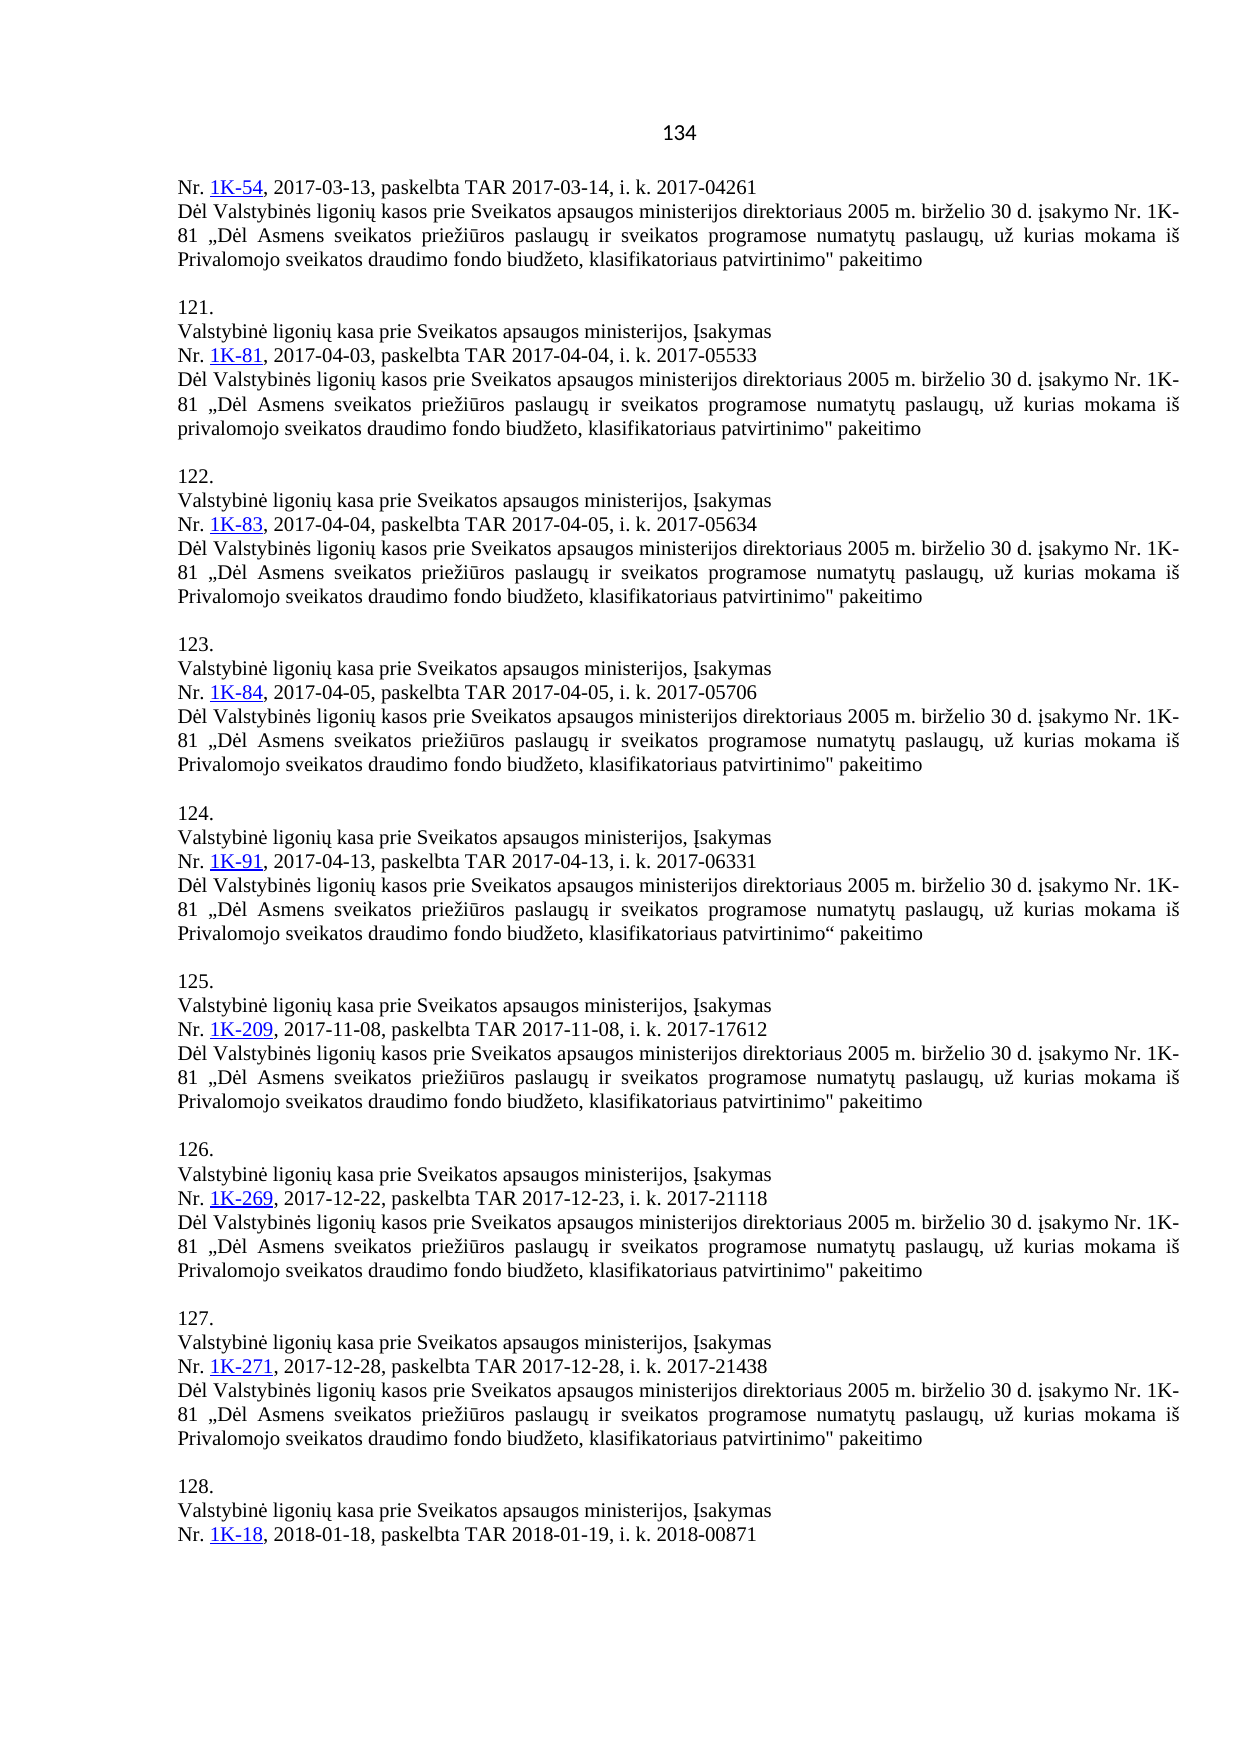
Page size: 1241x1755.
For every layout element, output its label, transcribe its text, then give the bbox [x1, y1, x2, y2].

text Dėl Valstybinės ligonių kasos prie Sveikatos apsaugos ministerijos direktoriaus 2005 m. birželio 30 d. įsakymo Nr. 1K-81 „Dėl Asmens sveikatos priežiūros paslaugų ir sveikatos programose numatytų paslaugų, už kurias mokama iš Privalomojo sveikatos draudimo fondo biudžeto, klasifikatoriaus patvirtinimo" pakeitimo [177, 1378, 1181, 1450]
text 124. [177, 801, 1181, 824]
text Nr. 1K-54, 2017-03-13, paskelbta TAR 2017-03-14, i. k. 2017-04261 [177, 175, 1181, 199]
text Dėl Valstybinės ligonių kasos prie Sveikatos apsaugos ministerijos direktoriaus 2005 m. birželio 30 d. įsakymo Nr. 1K-81 „Dėl Asmens sveikatos priežiūros paslaugų ir sveikatos programose numatytų paslaugų, už kurias mokama iš Privalomojo sveikatos draudimo fondo biudžeto, klasifikatoriaus patvirtinimo" pakeitimo [177, 1209, 1181, 1282]
text 126. [177, 1137, 1181, 1161]
text Nr. 1K-271, 2017-12-28, paskelbta TAR 2017-12-28, i. k. 2017-21438 [177, 1354, 1181, 1378]
text Dėl Valstybinės ligonių kasos prie Sveikatos apsaugos ministerijos direktoriaus 2005 m. birželio 30 d. įsakymo Nr. 1K-81 „Dėl Asmens sveikatos priežiūros paslaugų ir sveikatos programose numatytų paslaugų, už kurias mokama iš Privalomojo sveikatos draudimo fondo biudžeto, klasifikatoriaus patvirtinimo" pakeitimo [177, 199, 1181, 271]
text Valstybinė ligonių kasa prie Sveikatos apsaugos ministerijos, Įsakymas [177, 1330, 1181, 1354]
text 125. [177, 969, 1181, 993]
text Nr. 1K-83, 2017-04-04, paskelbta TAR 2017-04-05, i. k. 2017-05634 [177, 512, 1181, 536]
text Valstybinė ligonių kasa prie Sveikatos apsaugos ministerijos, Įsakymas [177, 319, 1181, 343]
text Dėl Valstybinės ligonių kasos prie Sveikatos apsaugos ministerijos direktoriaus 2005 m. birželio 30 d. įsakymo Nr. 1K-81 „Dėl Asmens sveikatos priežiūros paslaugų ir sveikatos programose numatytų paslaugų, už kurias mokama iš privalomojo sveikatos draudimo fondo biudžeto, klasifikatoriaus patvirtinimo" pakeitimo [177, 367, 1181, 439]
text Dėl Valstybinės ligonių kasos prie Sveikatos apsaugos ministerijos direktoriaus 2005 m. birželio 30 d. įsakymo Nr. 1K-81 „Dėl Asmens sveikatos priežiūros paslaugų ir sveikatos programose numatytų paslaugų, už kurias mokama iš Privalomojo sveikatos draudimo fondo biudžeto, klasifikatoriaus patvirtinimo“ pakeitimo [177, 873, 1181, 945]
text Dėl Valstybinės ligonių kasos prie Sveikatos apsaugos ministerijos direktoriaus 2005 m. birželio 30 d. įsakymo Nr. 1K-81 „Dėl Asmens sveikatos priežiūros paslaugų ir sveikatos programose numatytų paslaugų, už kurias mokama iš Privalomojo sveikatos draudimo fondo biudžeto, klasifikatoriaus patvirtinimo" pakeitimo [177, 536, 1181, 608]
text Nr. 1K-84, 2017-04-05, paskelbta TAR 2017-04-05, i. k. 2017-05706 [177, 680, 1181, 704]
text 122. [177, 464, 1181, 488]
text Nr. 1K-209, 2017-11-08, paskelbta TAR 2017-11-08, i. k. 2017-17612 [177, 1017, 1181, 1041]
text Dėl Valstybinės ligonių kasos prie Sveikatos apsaugos ministerijos direktoriaus 2005 m. birželio 30 d. įsakymo Nr. 1K-81 „Dėl Asmens sveikatos priežiūros paslaugų ir sveikatos programose numatytų paslaugų, už kurias mokama iš Privalomojo sveikatos draudimo fondo biudžeto, klasifikatoriaus patvirtinimo" pakeitimo [177, 1041, 1181, 1113]
text Nr. 1K-18, 2018-01-18, paskelbta TAR 2018-01-19, i. k. 2018-00871 [177, 1522, 1181, 1546]
text Valstybinė ligonių kasa prie Sveikatos apsaugos ministerijos, Įsakymas [177, 824, 1181, 849]
text Valstybinė ligonių kasa prie Sveikatos apsaugos ministerijos, Įsakymas [177, 488, 1181, 512]
text Dėl Valstybinės ligonių kasos prie Sveikatos apsaugos ministerijos direktoriaus 2005 m. birželio 30 d. įsakymo Nr. 1K-81 „Dėl Asmens sveikatos priežiūros paslaugų ir sveikatos programose numatytų paslaugų, už kurias mokama iš Privalomojo sveikatos draudimo fondo biudžeto, klasifikatoriaus patvirtinimo" pakeitimo [177, 704, 1181, 776]
text 121. [177, 295, 1181, 319]
text Valstybinė ligonių kasa prie Sveikatos apsaugos ministerijos, Įsakymas [177, 656, 1181, 680]
text 128. [177, 1474, 1181, 1498]
text Nr. 1K-81, 2017-04-03, paskelbta TAR 2017-04-04, i. k. 2017-05533 [177, 343, 1181, 367]
text Valstybinė ligonių kasa prie Sveikatos apsaugos ministerijos, Įsakymas [177, 993, 1181, 1017]
text Valstybinė ligonių kasa prie Sveikatos apsaugos ministerijos, Įsakymas [177, 1498, 1181, 1522]
text 123. [177, 632, 1181, 656]
text 127. [177, 1306, 1181, 1330]
text Nr. 1K-269, 2017-12-22, paskelbta TAR 2017-12-23, i. k. 2017-21118 [177, 1186, 1181, 1209]
text Valstybinė ligonių kasa prie Sveikatos apsaugos ministerijos, Įsakymas [177, 1161, 1181, 1186]
text Nr. 1K-91, 2017-04-13, paskelbta TAR 2017-04-13, i. k. 2017-06331 [177, 849, 1181, 873]
